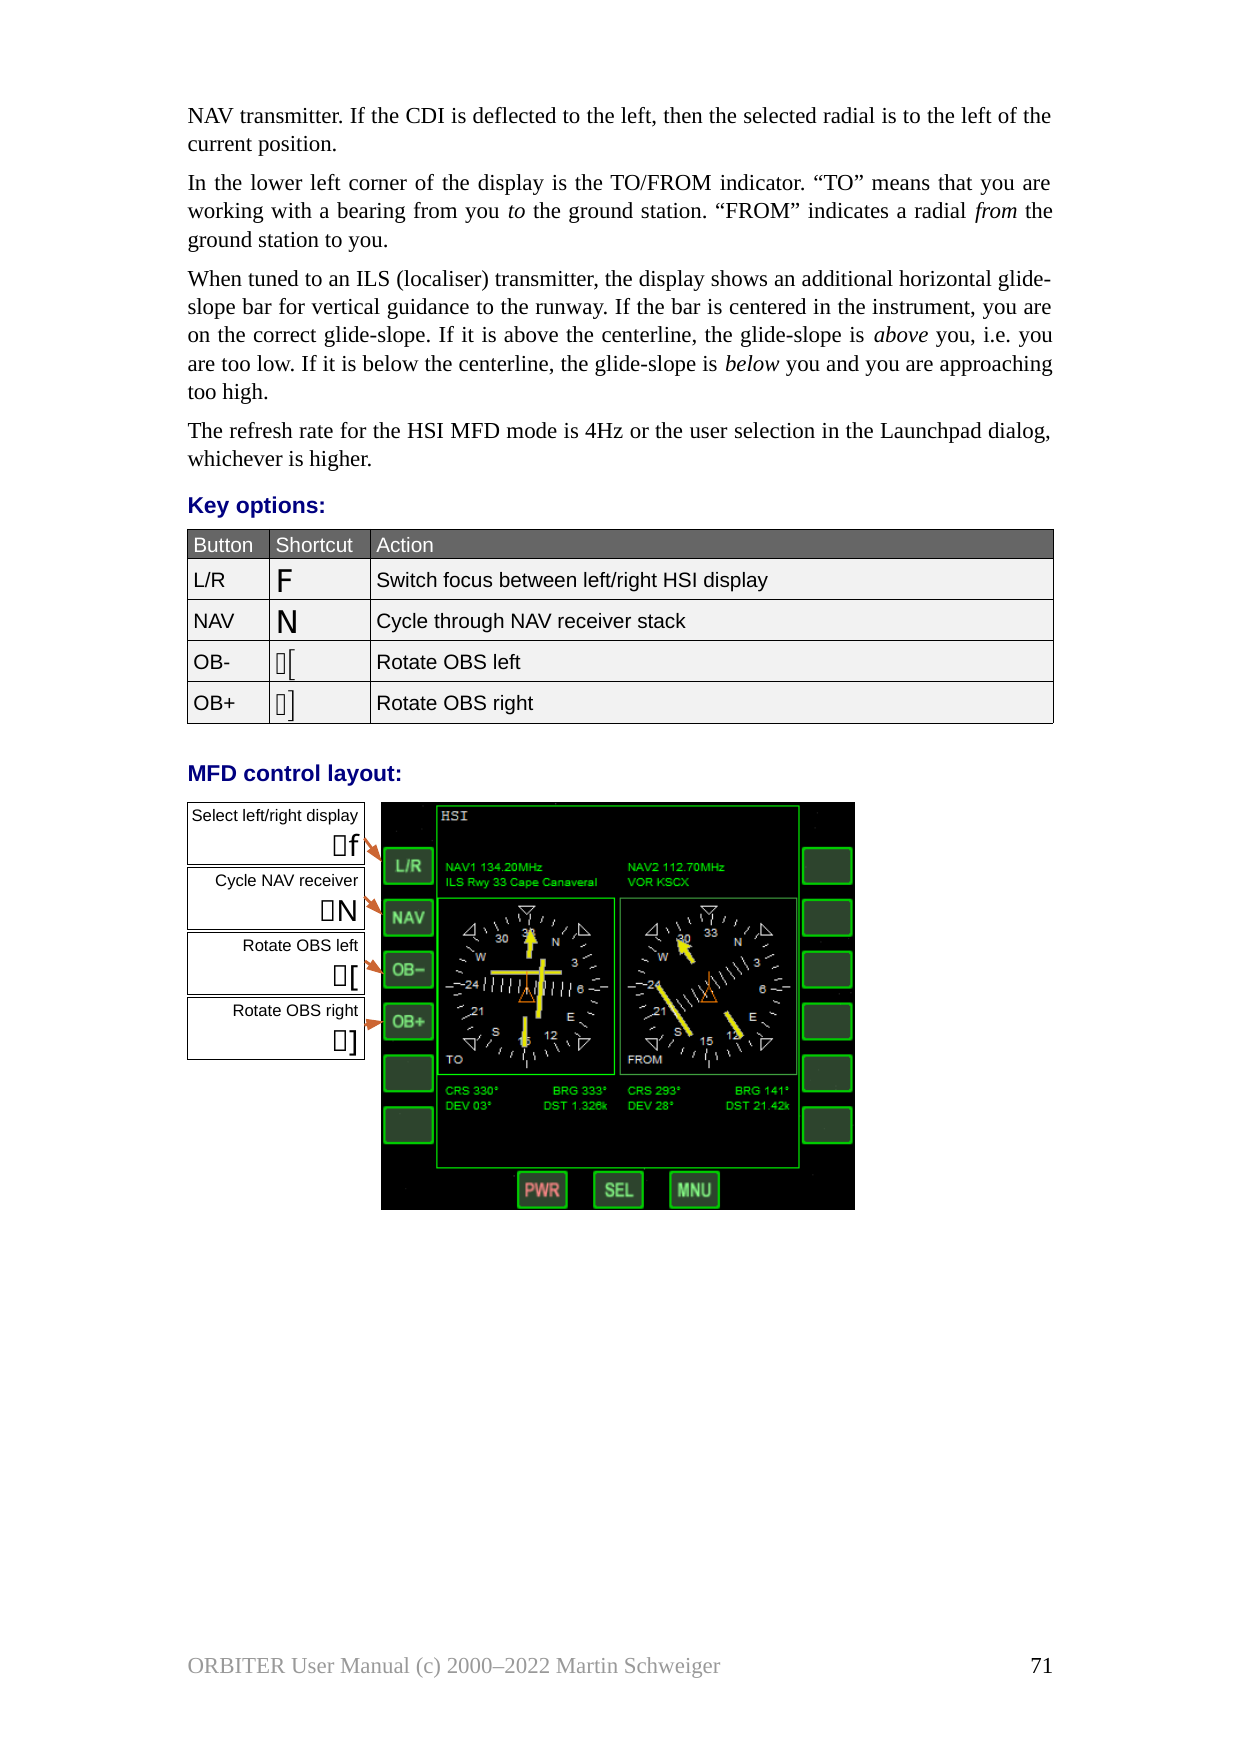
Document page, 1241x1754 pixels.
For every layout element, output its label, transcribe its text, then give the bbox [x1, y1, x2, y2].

text In the lower left corner of the display is the TO/FROM indicator. “TO” means that you are working with a bearing from you to the ground station. “FROM” indicates a radial from the ground station to you. [187, 168, 1053, 253]
table_cell OB- [188, 641, 269, 681]
table_cell [ [270, 641, 370, 681]
table_cell ] [270, 682, 370, 723]
subtitle Key options: [187, 492, 1053, 518]
table_cell OB+ [188, 682, 269, 723]
table_header Button [188, 530, 269, 558]
table_cell N [270, 600, 370, 640]
table_header Shortcut [270, 530, 370, 558]
table_cell Rotate OBS left [371, 641, 1053, 681]
picture [381, 802, 855, 1210]
table_cell Switch focus between left/right HSI display [371, 559, 1053, 599]
table_cell Rotate OBS right [371, 682, 1053, 723]
table_cell Cycle through NAV receiver stack [371, 600, 1053, 640]
text The refresh rate for the HSI MFD mode is 4Hz or the user selection in the Launchpad dialog, whichever is higher. [187, 416, 1053, 472]
table_cell F [270, 559, 370, 599]
table_header Action [371, 530, 1053, 558]
table_cell NAV [188, 600, 269, 640]
table_cell L/R [188, 559, 269, 599]
text When tuned to an ILS (localiser) transmitter, the display shows an additional horizontal glide-slope bar for vertical guidance to the runway. If the bar is centered in the instrument, you are on the correct glide-slope. If it is above the centerline, the glide-slope is above you, i.e. you are too low. If it is below the centerline, the glide-slope is below you and you are approaching too high. [187, 263, 1053, 405]
text NAV transmitter. If the CDI is deflected to the left, then the selected radial is to the left of the current position. [187, 100, 1053, 157]
subtitle MFD control layout: [187, 760, 1053, 786]
